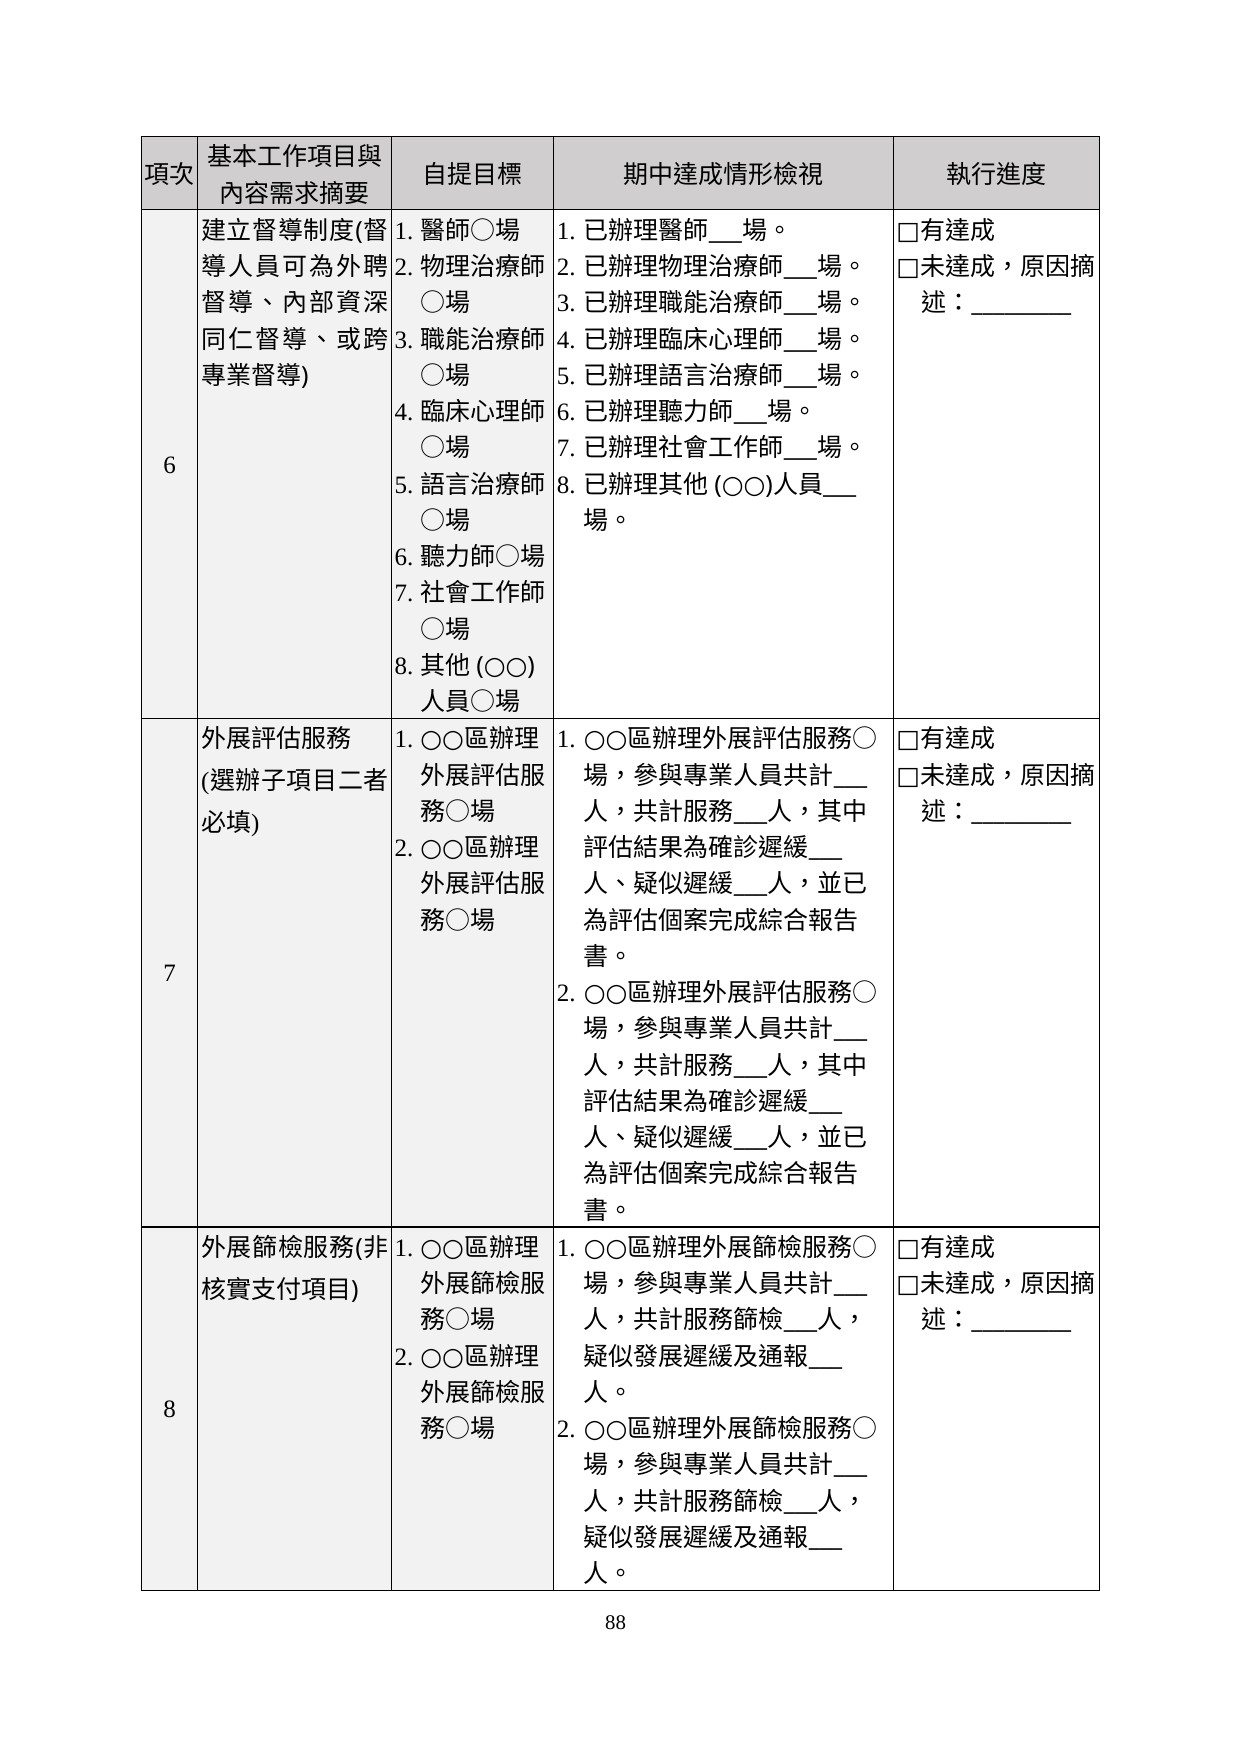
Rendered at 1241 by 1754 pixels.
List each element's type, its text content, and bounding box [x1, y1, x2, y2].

table_cell 外展評估服務 (選辦子項目二者必填) [198, 719, 391, 1226]
table_cell 8 [142, 1228, 197, 1590]
table_cell 7 [142, 719, 197, 1226]
table_header 自提目標 [392, 137, 553, 209]
table_cell 醫師○場 物理治療師○場 職能治療師○場 臨床心理師○場 語言治療師○場 聽力師○場 社會工作師○場 其他 (○○)人員○場 [392, 210, 553, 718]
table_header 期中達成情形檢視 [554, 137, 893, 209]
table_cell □有達成 □未達成，原因摘述：­­­­_________ [894, 1228, 1099, 1590]
table_cell □有達成 □未達成，原因摘述：­­­­_________ [894, 210, 1099, 718]
table_cell 6 [142, 210, 197, 718]
table_cell ○○區辦理外展篩檢服務○場 ○○區辦理外展篩檢服務○場 [392, 1228, 553, 1590]
table_cell ○○區辦理外展評估服務○場，參與專業人員共計___人，共計服務___人，其中評估結果為確診遲緩___人、疑似遲緩___人，並已為評估個案完成綜合報告書。 ○○區辦理外展評估服務○場，參與專業人員共計___人，共計服務___人，其中評估結果為確診遲緩___人、疑似遲緩___人，並已為評估個案完成綜合報告書。 [554, 719, 893, 1226]
table_header 執行進度 [894, 137, 1099, 209]
table_cell ○○區辦理外展篩檢服務○場，參與專業人員共計___人，共計服務篩檢___人，疑似發展遲緩及通報___人。 ○○區辦理外展篩檢服務○場，參與專業人員共計___人，共計服務篩檢___人，疑似發展遲緩及通報___人。 [554, 1228, 893, 1590]
table_cell 已辦理醫師___場。 已辦理物理治療師___場。 已辦理職能治療師___場。 已辦理臨床心理師___場。 已辦理語言治療師___場。 已辦理聽力師___場。 已辦理社會工作師___場。 已辦理其他 (○○)人員___場。 [554, 210, 893, 718]
table_header 項次 [142, 137, 197, 209]
table_cell □有達成 □未達成，原因摘述：­­­­_________ [894, 719, 1099, 1226]
table_cell 建立督導制度(督導人員可為外聘督導、內部資深同仁督導、或跨專業督導) [198, 210, 391, 718]
table_header 基本工作項目與內容需求摘要 [198, 137, 391, 209]
table_cell 外展篩檢服務(非核實支付項目) [198, 1228, 391, 1590]
table_cell ○○區辦理外展評估服務○場 ○○區辦理外展評估服務○場 [392, 719, 553, 1226]
